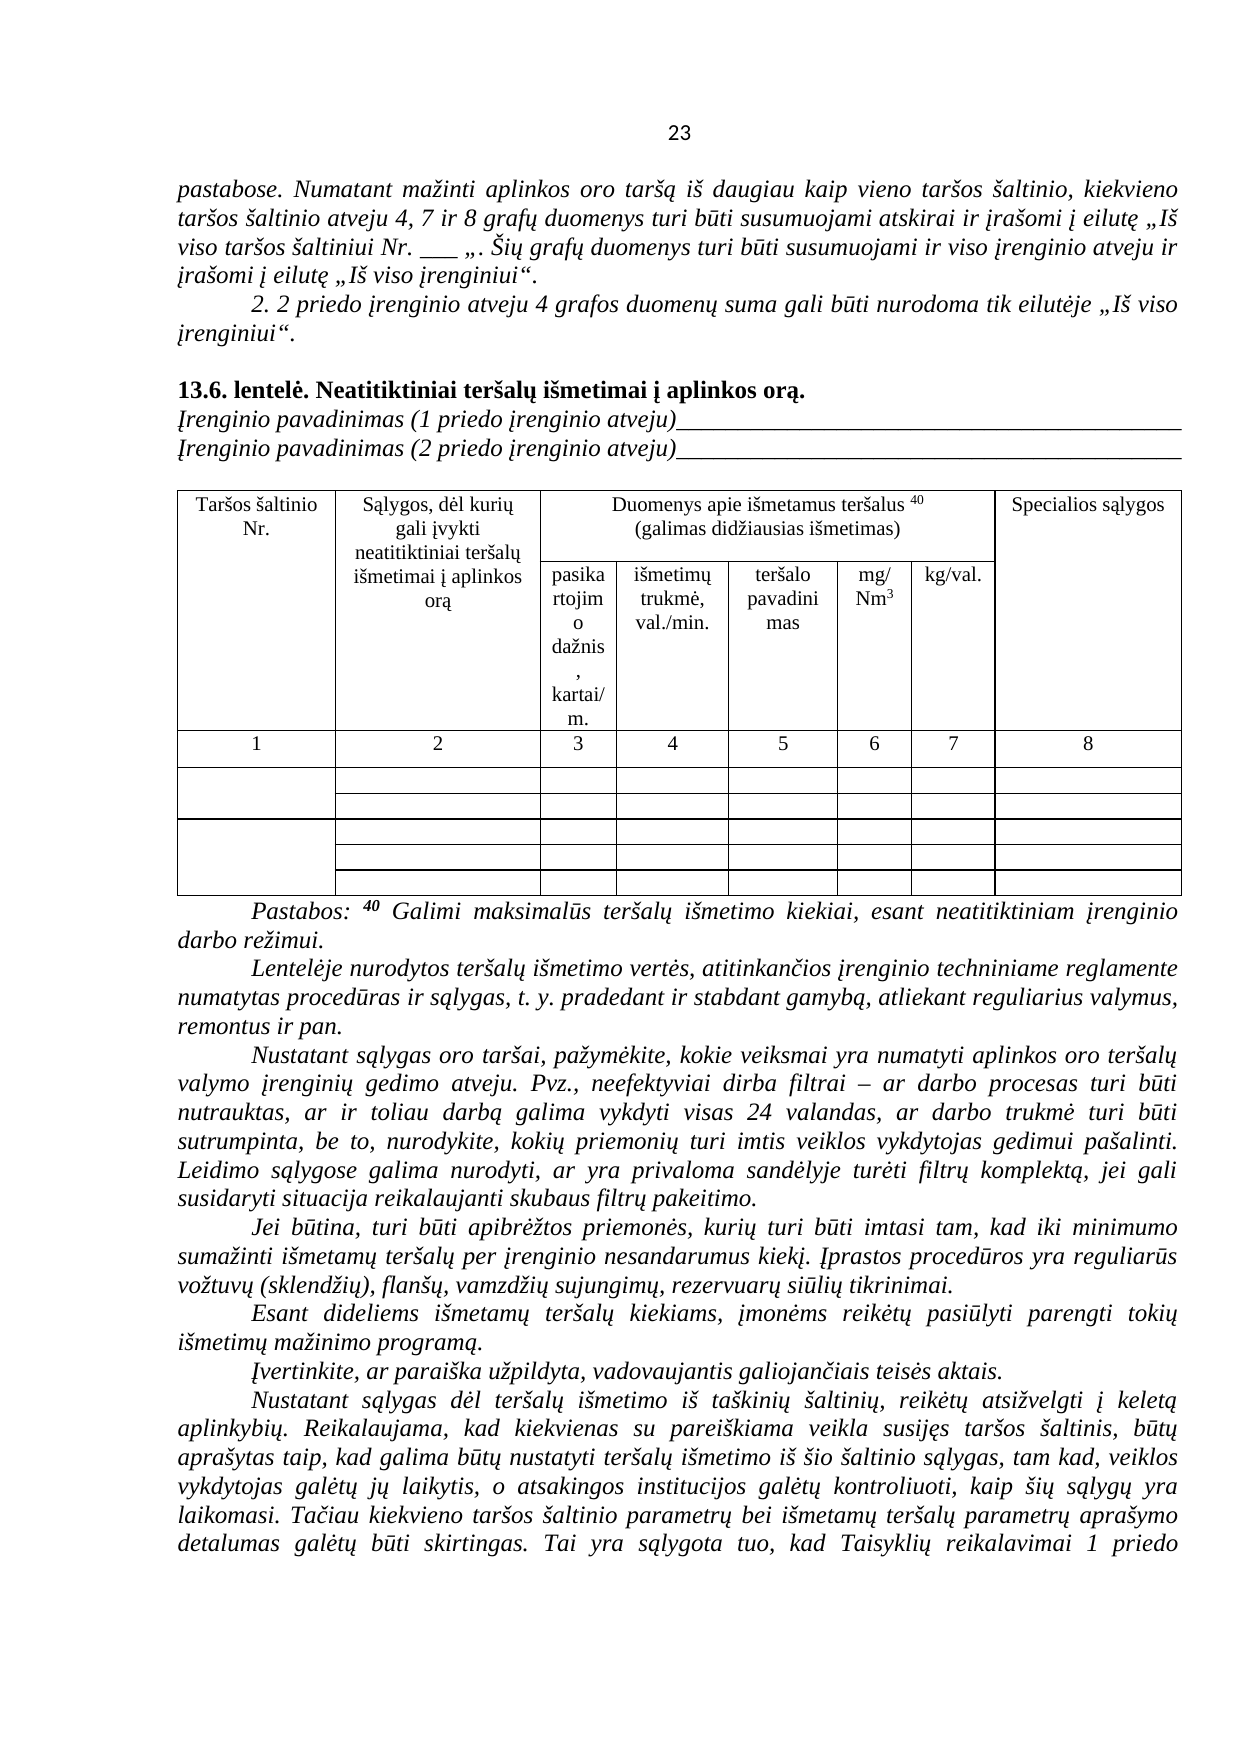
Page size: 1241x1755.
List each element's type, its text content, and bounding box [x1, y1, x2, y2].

table_cell [996, 871, 1181, 895]
table_cell [178, 820, 335, 895]
table_cell kg/val. [912, 562, 994, 730]
table_cell [912, 794, 994, 818]
table_cell [541, 871, 616, 895]
table_cell 7 [912, 731, 994, 767]
table_cell išmetimų trukmė, val./min. [617, 562, 728, 730]
text Lentelėje nurodytos teršalų išmetimo vertės, atitinkančios įrenginio techniniame reglamente numatytas procedūras ir sąlygas, t. y. pradedant ir stabdant gamybą, atliekant reguliarius valymus, remontus ir pan. [177, 953, 1181, 1040]
table_cell [541, 845, 616, 869]
table_cell [912, 845, 994, 869]
text Jei būtina, turi būti apibrėžtos priemonės, kurių turi būti imtasi tam, kad iki minimumo sumažinti išmetamų teršalų per įrenginio nesandarumus kiekį. Įprastos procedūros yra reguliarūs vožtuvų (sklendžių), flanšų, vamzdžių sujungimų, rezervuarų siūlių tikrinimai. [177, 1212, 1181, 1298]
text pastabose. Numatant mažinti aplinkos oro taršą iš daugiau kaip vieno taršos šaltinio, kiekvieno taršos šaltinio atveju 4, 7 ir 8 grafų duomenys turi būti susumuojami atskirai ir įrašomi į eilutę „Iš viso taršos šaltiniui Nr. ___ „. Šių grafų duomenys turi būti susumuojami ir viso įrenginio atveju ir įrašomi į eilutę „Iš viso įrenginiui“. [177, 174, 1181, 289]
table_cell [912, 768, 994, 792]
table_cell [838, 794, 911, 818]
table_cell 2 [336, 731, 540, 767]
table_cell 1 [178, 731, 335, 767]
table_cell 5 [729, 731, 837, 767]
table_cell 3 [541, 731, 616, 767]
table_cell [996, 845, 1181, 869]
table_header Sąlygos, dėl kurių gali įvykti neatitiktiniai teršalų išmetimai į aplinkos orą [336, 491, 540, 730]
table_cell [617, 845, 728, 869]
table_header Taršos šaltinio Nr. [178, 491, 335, 730]
table_cell [996, 794, 1181, 818]
table_cell [541, 768, 616, 792]
table_cell [729, 794, 837, 818]
table_cell [838, 871, 911, 895]
table_cell [178, 768, 335, 818]
table_cell [838, 820, 911, 844]
table_cell [336, 768, 540, 792]
table_cell [336, 820, 540, 844]
text 2. 2 priedo įrenginio atveju 4 grafos duomenų suma gali būti nurodoma tik eilutėje „Iš viso įrenginiui“. [177, 289, 1181, 347]
text Pastabos: 40 Galimi maksimalūs teršalų išmetimo kiekiai, esant neatitiktiniam įrenginio darbo režimui. [177, 896, 1181, 953]
text Nustatant sąlygas oro taršai, pažymėkite, kokie veiksmai yra numatyti aplinkos oro teršalų valymo įrenginių gedimo atveju. Pvz., neefektyviai dirba filtrai – ar darbo procesas turi būti nutrauktas, ar ir toliau darbą galima vykdyti visas 24 valandas, ar darbo trukmė turi būti sutrumpinta, be to, nurodykite, kokių priemonių turi imtis veiklos vykdytojas gedimui pašalinti. Leidimo sąlygose galima nurodyti, ar yra privaloma sandėlyje turėti filtrų komplektą, jei gali susidaryti situacija reikalaujanti skubaus filtrų pakeitimo. [177, 1040, 1181, 1212]
table_cell mg/Nm3 [838, 562, 911, 730]
table_cell [729, 845, 837, 869]
text 13.6. lentelė. Neatitiktiniai teršalų išmetimai į aplinkos orą. [177, 375, 1181, 404]
table_cell [617, 820, 728, 844]
table_cell [729, 768, 837, 792]
table_cell [617, 768, 728, 792]
table_cell 6 [838, 731, 911, 767]
table_cell [912, 820, 994, 844]
text Įvertinkite, ar paraiška užpildyta, vadovaujantis galiojančiais teisės aktais. [177, 1356, 1181, 1385]
text Esant dideliems išmetamų teršalų kiekiams, įmonėms reikėtų pasiūlyti parengti tokių išmetimų mažinimo programą. [177, 1298, 1181, 1356]
table_cell [336, 794, 540, 818]
table_cell [838, 768, 911, 792]
table_cell [996, 820, 1181, 844]
table_cell [336, 871, 540, 895]
table_cell [541, 794, 616, 818]
table_cell 8 [996, 731, 1181, 767]
table_cell teršalo pavadinimas [729, 562, 837, 730]
table_cell [838, 845, 911, 869]
text Įrenginio pavadinimas (2 priedo įrenginio atveju) [177, 433, 1181, 462]
text Nustatant sąlygas dėl teršalų išmetimo iš taškinių šaltinių, reikėtų atsižvelgti į keletą aplinkybių. Reikalaujama, kad kiekvienas su pareiškiama veikla susijęs taršos šaltinis, būtų aprašytas taip, kad galima būtų nustatyti teršalų išmetimo iš šio šaltinio sąlygas, tam kad, veiklos vykdytojas galėtų jų laikytis, o atsakingos institucijos galėtų kontroliuoti, kaip šių sąlygų yra laikomasi. Tačiau kiekvieno taršos šaltinio parametrų bei išmetamų teršalų parametrų aprašymo detalumas galėtų būti skirtingas. Tai yra sąlygota tuo, kad Taisyklių reikalavimai 1 priedo [177, 1385, 1181, 1557]
table_cell [617, 871, 728, 895]
table_cell [729, 820, 837, 844]
table_cell 4 [617, 731, 728, 767]
text Įrenginio pavadinimas (1 priedo įrenginio atveju) [177, 404, 1181, 433]
table_cell [541, 820, 616, 844]
table_cell [336, 845, 540, 869]
table_cell pasikartojimo dažnis, kartai/m. [541, 562, 616, 730]
table_cell [617, 794, 728, 818]
table_cell [996, 768, 1181, 792]
table_cell [729, 871, 837, 895]
table_header Specialios sąlygos [996, 491, 1181, 730]
table_header Duomenys apie išmetamus teršalus 40 (galimas didžiausias išmetimas) [541, 491, 994, 561]
table_cell [912, 871, 994, 895]
